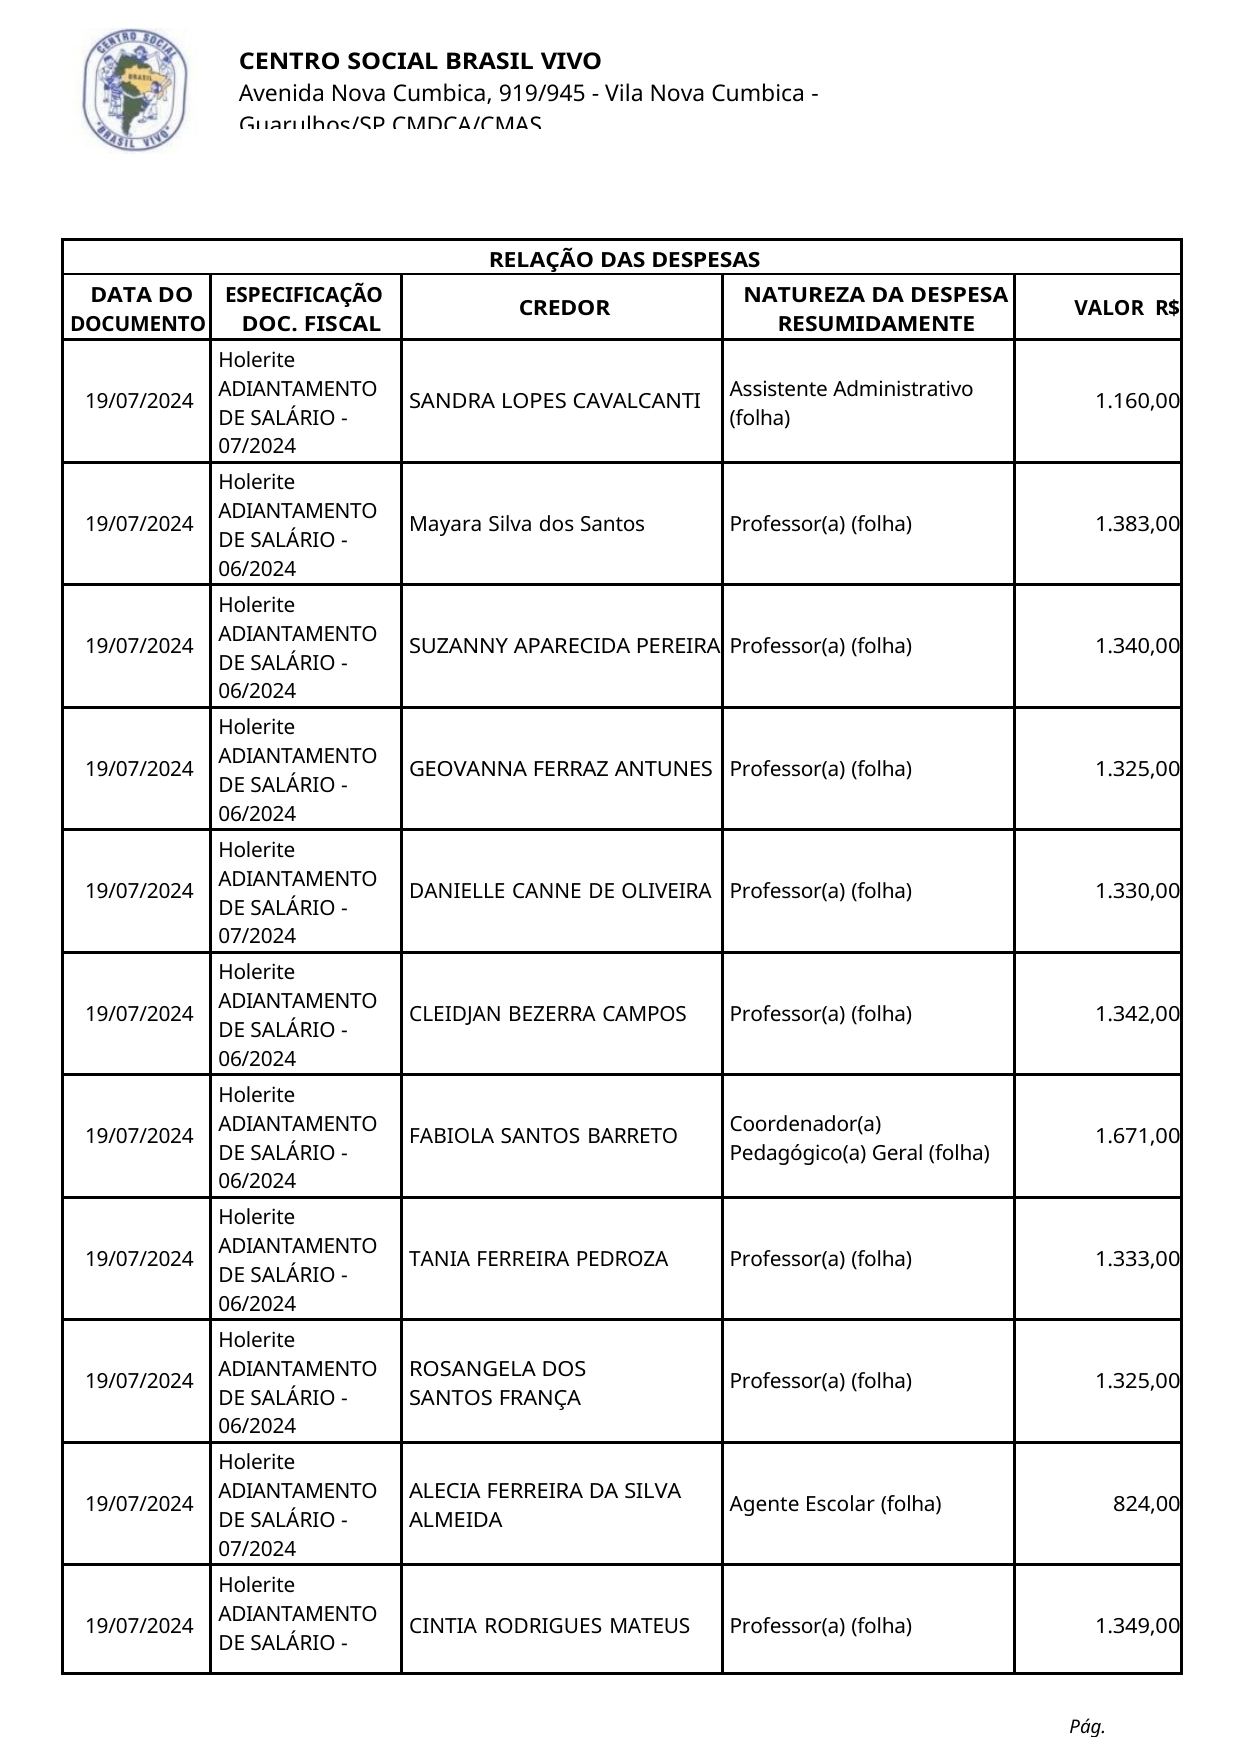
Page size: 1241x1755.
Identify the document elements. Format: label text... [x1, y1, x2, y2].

table_cell ESPECIFICAÇÃO DOC. FISCAL [212, 275, 400, 338]
table_cell Holerite ADIANTAMENTO DE SALÁRIO - 07/2024 [212, 341, 400, 461]
table_cell Holerite ADIANTAMENTO DE SALÁRIO - 06/2024 [212, 464, 400, 583]
table_cell 1.333,00 [1016, 1199, 1180, 1318]
table_cell Holerite ADIANTAMENTO DE SALÁRIO - 06/2024 [212, 1076, 400, 1196]
table_cell Professor(a) (folha) [724, 954, 1013, 1073]
table_cell Agente Escolar (folha) [724, 1444, 1013, 1563]
table_cell Holerite ADIANTAMENTO DE SALÁRIO - 06/2024 [212, 586, 400, 706]
table_cell 19/07/2024 [64, 1321, 209, 1441]
table_cell 19/07/2024 [64, 1566, 209, 1672]
table_cell Holerite ADIANTAMENTO DE SALÁRIO - 06/2024 [212, 709, 400, 828]
table_cell Professor(a) (folha) [724, 464, 1013, 583]
table_cell 19/07/2024 [64, 586, 209, 706]
table_cell 19/07/2024 [64, 1076, 209, 1196]
table_cell 1.340,00 [1016, 586, 1180, 706]
table_cell Holerite ADIANTAMENTO DE SALÁRIO - 06/2024 [212, 1321, 400, 1441]
table_cell 1.671,00 [1016, 1076, 1180, 1196]
table_cell ROSANGELA DOS SANTOS FRANÇA [403, 1321, 721, 1441]
table_cell 19/07/2024 [64, 1444, 209, 1563]
table_cell 1.330,00 [1016, 831, 1180, 951]
table_cell 19/07/2024 [64, 1199, 209, 1318]
table_cell GEOVANNA FERRAZ ANTUNES [403, 709, 721, 828]
table_cell Holerite ADIANTAMENTO DE SALÁRIO - 07/2024 [212, 831, 400, 951]
table_cell 19/07/2024 [64, 709, 209, 828]
table_cell VALOR R$ [1016, 275, 1180, 338]
table_cell Coordenador(a) Pedagógico(a) Geral (folha) [724, 1076, 1013, 1196]
table_cell FABIOLA SANTOS BARRETO [403, 1076, 721, 1196]
table_cell 1.325,00 [1016, 709, 1180, 828]
table_header RELAÇÃO DAS DESPESAS [64, 241, 1180, 273]
table_cell CLEIDJAN BEZERRA CAMPOS [403, 954, 721, 1073]
table_cell DANIELLE CANNE DE OLIVEIRA [403, 831, 721, 951]
table_cell Assistente Administrativo (folha) [724, 341, 1013, 461]
table_cell 824,00 [1016, 1444, 1180, 1563]
table_cell 1.325,00 [1016, 1321, 1180, 1441]
table_cell Holerite ADIANTAMENTO DE SALÁRIO - 06/2024 [212, 1199, 400, 1318]
table_cell 19/07/2024 [64, 831, 209, 951]
table_cell Holerite ADIANTAMENTO DE SALÁRIO - 07/2024 [212, 1444, 400, 1563]
table_cell Professor(a) (folha) [724, 709, 1013, 828]
table_cell Professor(a) (folha) [724, 1566, 1013, 1672]
table_cell Professor(a) (folha) [724, 831, 1013, 951]
table_cell 19/07/2024 [64, 341, 209, 461]
table_cell Professor(a) (folha) [724, 1321, 1013, 1441]
table_cell 1.160,00 [1016, 341, 1180, 461]
table_cell NATUREZA DA DESPESA RESUMIDAMENTE [724, 275, 1013, 338]
table_cell CREDOR [403, 275, 721, 338]
table_cell Mayara Silva dos Santos [403, 464, 721, 583]
table_cell 1.383,00 [1016, 464, 1180, 583]
table_cell 1.349,00 [1016, 1566, 1180, 1672]
table_cell TANIA FERREIRA PEDROZA [403, 1199, 721, 1318]
table_cell SANDRA LOPES CAVALCANTI [403, 341, 721, 461]
table_cell Holerite ADIANTAMENTO DE SALÁRIO [212, 1566, 400, 1672]
table_cell Professor(a) (folha) [724, 586, 1013, 706]
table_cell SUZANNY APARECIDA PEREIRA [403, 586, 721, 706]
table_cell 19/07/2024 [64, 464, 209, 583]
table_cell DATA DO DOCUMENTO [64, 275, 209, 338]
table_cell Holerite ADIANTAMENTO DE SALÁRIO - 06/2024 [212, 954, 400, 1073]
table_cell 19/07/2024 [64, 954, 209, 1073]
table_cell ALECIA FERREIRA DA SILVA ALMEIDA [403, 1444, 721, 1563]
table_cell 1.342,00 [1016, 954, 1180, 1073]
table_cell Professor(a) (folha) [724, 1199, 1013, 1318]
table_cell CINTIA RODRIGUES MATEUS [403, 1566, 721, 1672]
